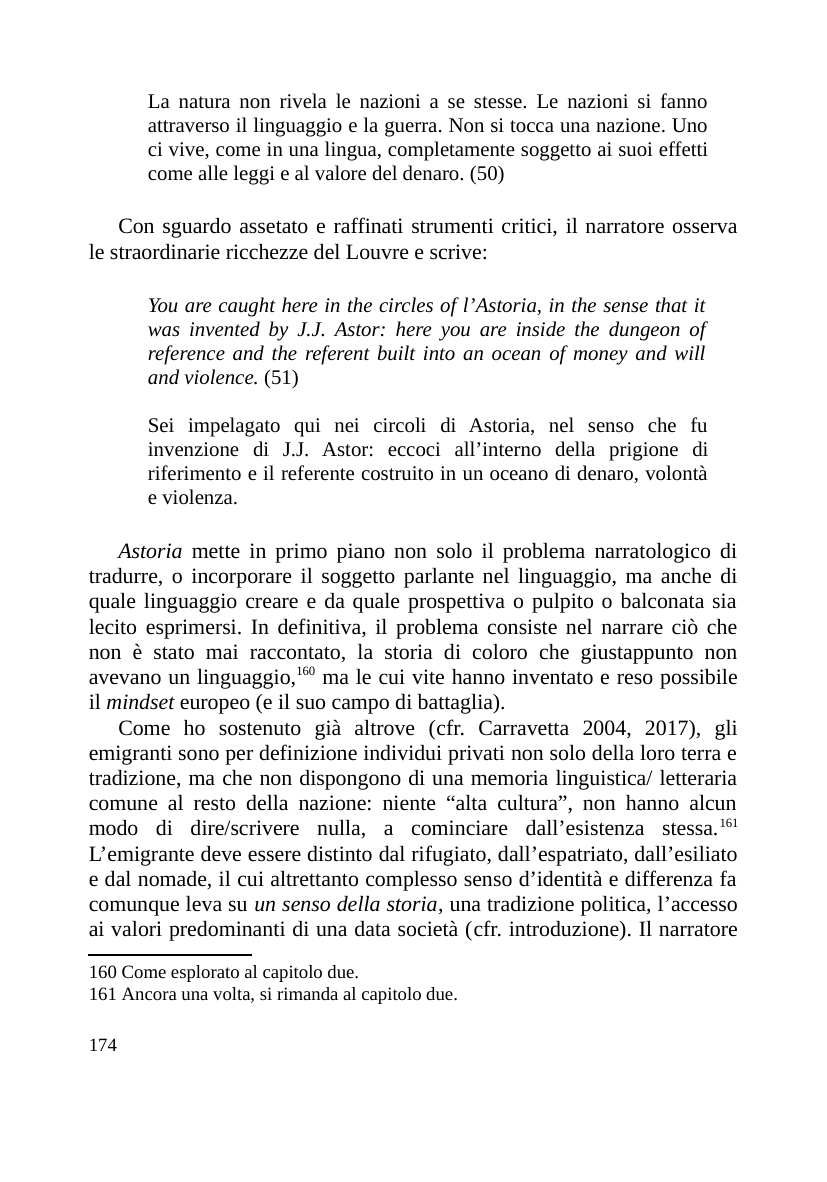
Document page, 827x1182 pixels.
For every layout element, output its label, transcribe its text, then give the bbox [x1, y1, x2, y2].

text Sei impelagato qui nei circoli di Astoria, nel senso che fu invenzione di J.J. Astor: eccoci all’interno della prigione di riferimento e il referente costruito in un oceano di denaro, volontà e violenza. [148, 413, 709, 509]
text Come ho sostenuto già altrove (cfr. Carravetta 2004, 2017), gli emigranti sono per definizione individui privati non solo della loro terra e tradizione, ma che non dispongono di una memoria linguistica/ letteraria comune al resto della nazione: niente “alta cultura”, non hanno alcun modo di dire/scrivere nulla, a cominciare dall’esistenza stessa. L’emigrante deve essere distinto dal rifugiato, dall’espatriato, dall’esiliato e dal nomade, il cui altrettanto complesso senso d’identità e differenza fa comunque leva su un senso della storia, una tradizione politica, l’accesso ai valori predominanti di una data società (cfr. introduzione). Il narratore [88, 714, 738, 941]
text La natura non rivela le nazioni a se stesse. Le nazioni si fanno attraverso il linguaggio e la guerra. Non si tocca una nazione. Uno ci vive, come in una lingua, completamente soggetto ai suoi effetti come alle leggi e al valore del denaro. (50) [148, 88, 709, 185]
text Come esplorato al capitolo due. [88, 961, 738, 982]
text Ancora una volta, si rimanda al capitolo due. [88, 982, 738, 1004]
text You are caught here in the circles of l’Astoria, in the sense that it was invented by J.J. Astor: here you are inside the dungeon of reference and the referent built into an ocean of money and will and violence. (51) [148, 293, 709, 389]
text Con sguardo assetato e raffinati strumenti critici, il narratore osserva le straordinarie ricchezze del Louvre e scrive: [88, 213, 738, 264]
text Astoria mette in primo piano non solo il problema narratologico di tradurre, o incorporare il soggetto parlante nel linguaggio, ma anche di quale linguaggio creare e da quale prospettiva o pulpito o balconata sia lecito esprimersi. In definitiva, il problema consiste nel narrare ciò che non è stato mai raccontato, la storia di coloro che giustappunto non avevano un linguaggio, ma le cui vite hanno inventato e reso possibile il mindset europeo (e il suo campo di battaglia). [88, 538, 738, 714]
